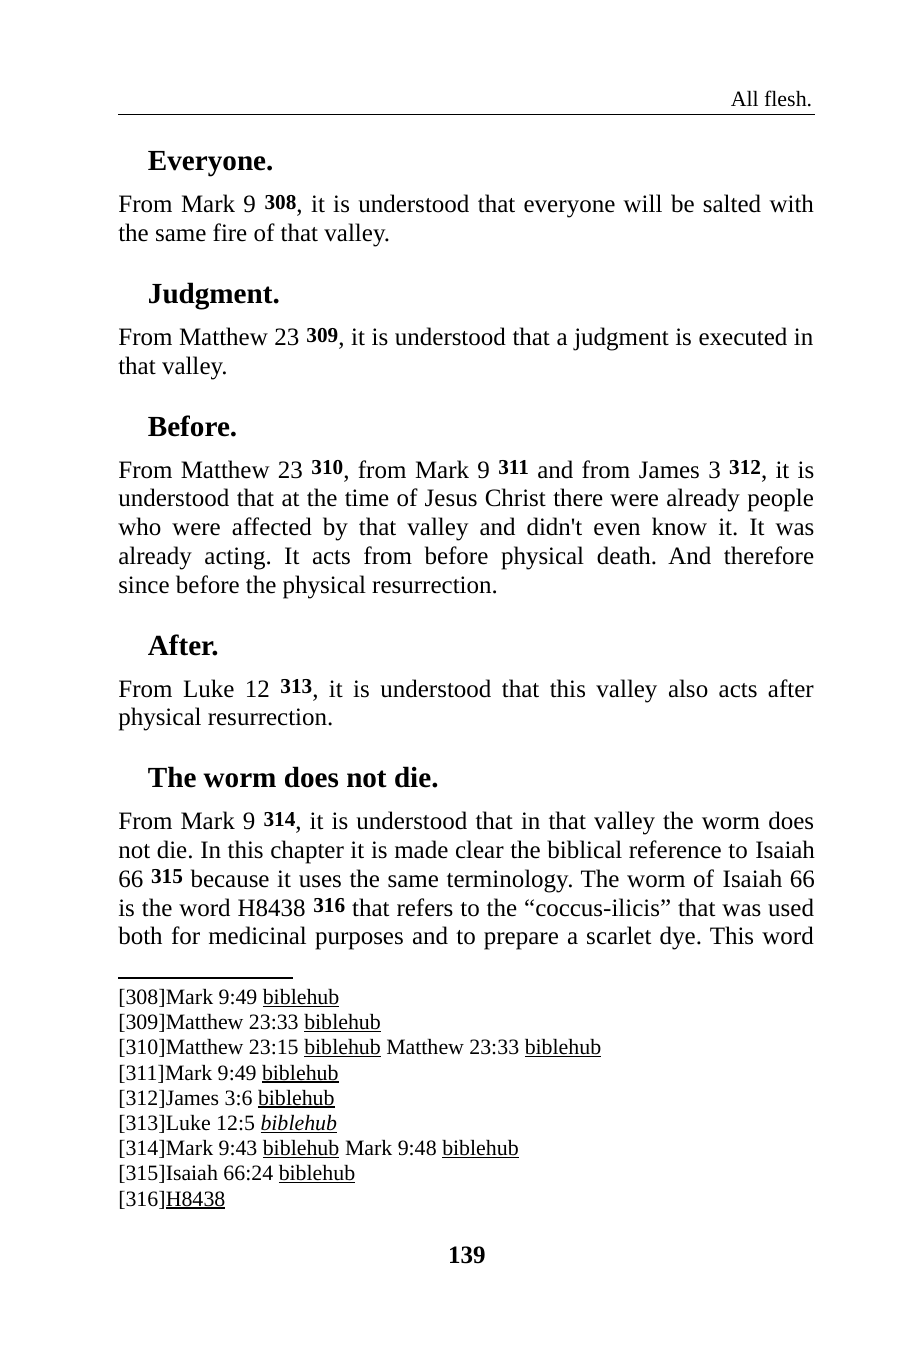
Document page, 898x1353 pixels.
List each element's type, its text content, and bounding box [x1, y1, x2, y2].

subtitle Everyone. [148, 143, 815, 177]
text Luke 12:5 biblehub [118, 1110, 815, 1135]
text H8438 [118, 1186, 815, 1211]
text From Matthew 23 , it is understood that a judgment is executed in that valley. [118, 322, 815, 379]
text From Mark 9 , it is understood that in that valley the worm does not die. In this chapter it is made clear the biblical reference to Isaiah 66 because it uses the same terminology. The worm of Isaiah 66 is the word H8438 that refers to the “coccus-ilicis” that was used both for medicinal purposes and to prepare a scarlet dye. This word [118, 806, 815, 950]
text Mark 9:49 biblehub [118, 984, 815, 1009]
subtitle Judgment. [148, 276, 815, 309]
subtitle After. [148, 628, 815, 661]
text Mark 9:49 biblehub [118, 1059, 815, 1085]
text From Matthew 23 , from Mark 9 and from James 3 , it is understood that at the time of Jesus Christ there were already people who were affected by that valley and didn't even know it. It was already acting. It acts from before physical death. And therefore since before the physical resurrection. [118, 455, 815, 598]
text From Mark 9 , it is understood that everyone will be salted with the same fire of that valley. [118, 189, 815, 247]
text Matthew 23:33 biblehub [118, 1009, 815, 1034]
text Matthew 23:15 biblehub Matthew 23:33 biblehub [118, 1034, 815, 1059]
text Isaiah 66:24 biblehub [118, 1160, 815, 1186]
subtitle Before. [148, 409, 815, 442]
subtitle The worm does not die. [148, 760, 815, 794]
text From Luke 12 , it is understood that this valley also acts after physical resurrection. [118, 674, 815, 731]
text Mark 9:43 biblehub Mark 9:48 biblehub [118, 1135, 815, 1160]
text James 3:6 biblehub [118, 1085, 815, 1110]
